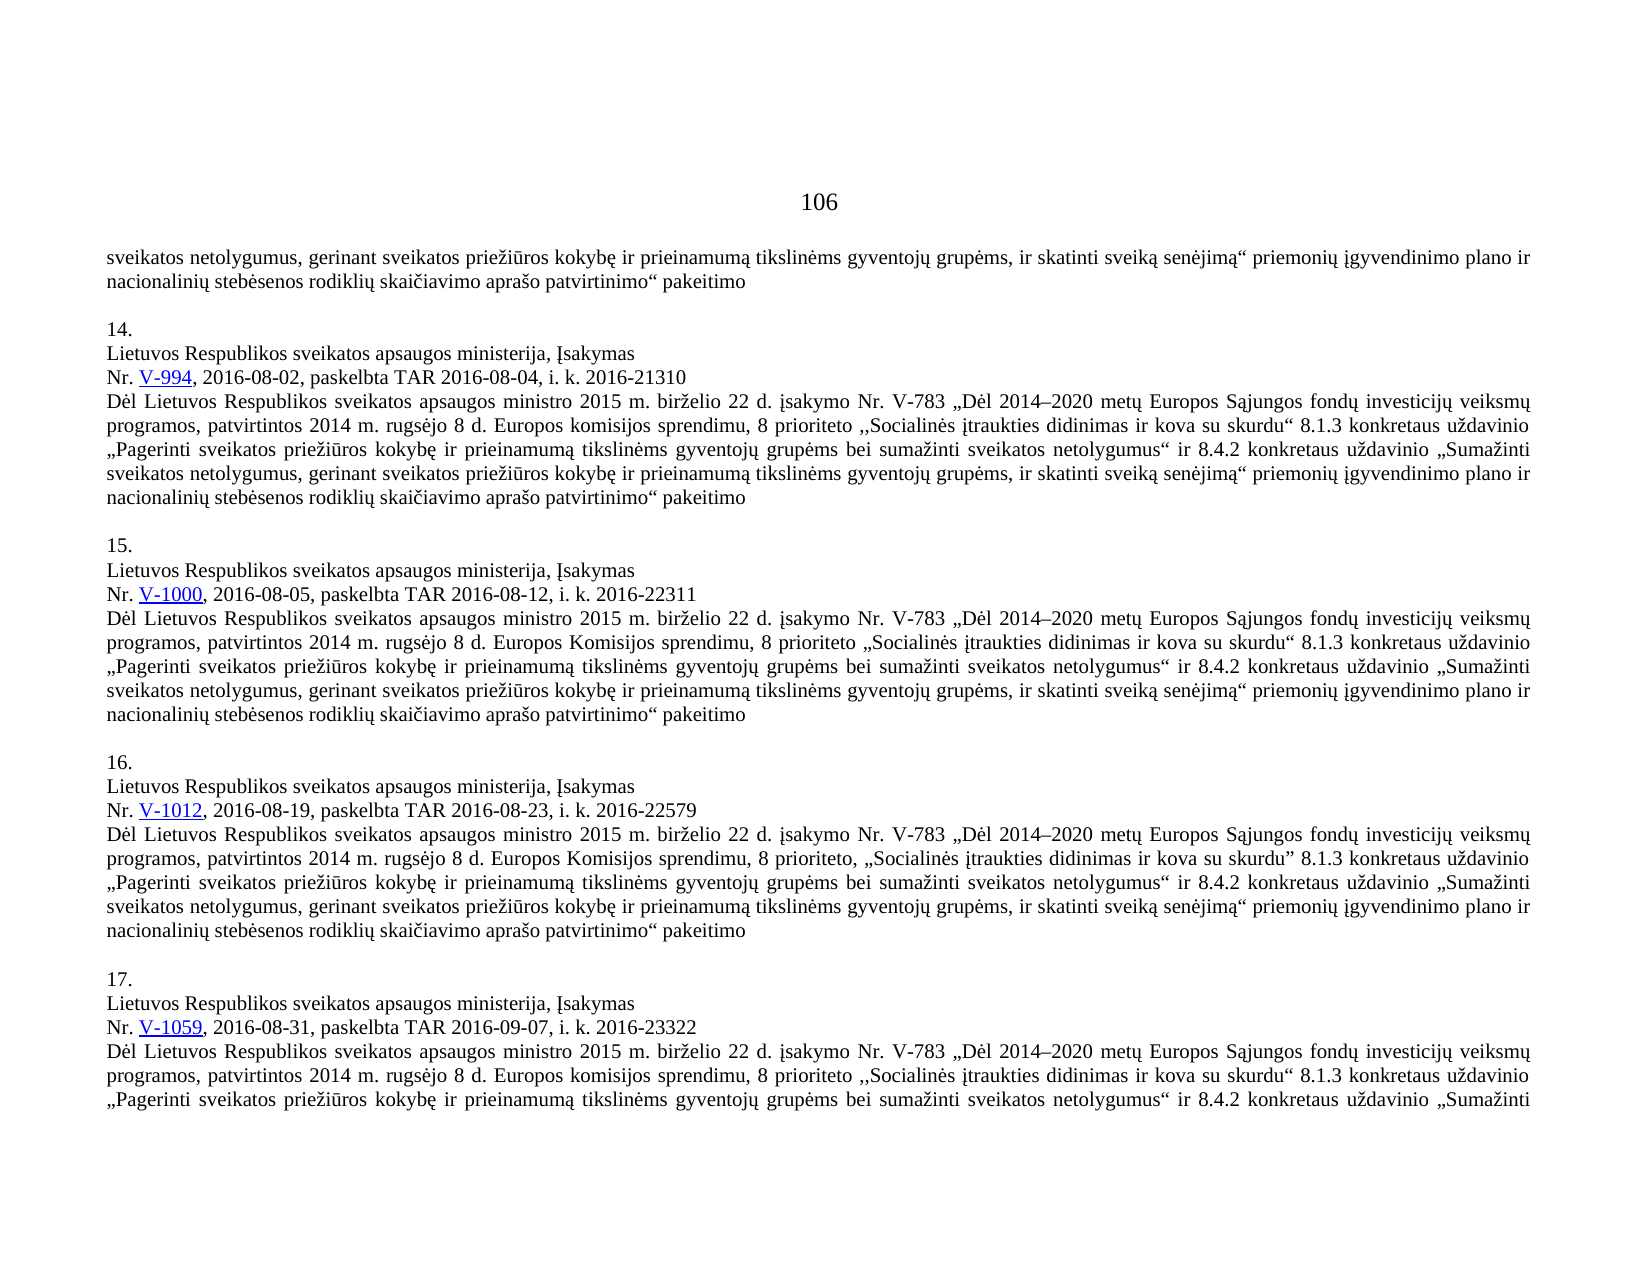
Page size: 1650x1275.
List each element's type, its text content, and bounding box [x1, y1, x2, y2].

text Lietuvos Respublikos sveikatos apsaugos ministerija, Įsakymas [106, 991, 1532, 1015]
text sveikatos netolygumus, gerinant sveikatos priežiūros kokybę ir prieinamumą tikslinėms gyventojų grupėms, ir skatinti sveiką senėjimą“ priemonių įgyvendinimo plano ir nacionalinių stebėsenos rodiklių skaičiavimo aprašo patvirtinimo“ pakeitimo [106, 245, 1532, 293]
text 15. [106, 533, 1532, 557]
text Dėl Lietuvos Respublikos sveikatos apsaugos ministro 2015 m. birželio 22 d. įsakymo Nr. V-783 „Dėl 2014–2020 metų Europos Sąjungos fondų investicijų veiksmų programos, patvirtintos 2014 m. rugsėjo 8 d. Europos Komisijos sprendimu, 8 prioriteto „Socialinės įtraukties didinimas ir kova su skurdu“ 8.1.3 konkretaus uždavinio „Pagerinti sveikatos priežiūros kokybę ir prieinamumą tikslinėms gyventojų grupėms bei sumažinti sveikatos netolygumus“ ir 8.4.2 konkretaus uždavinio „Sumažinti sveikatos netolygumus, gerinant sveikatos priežiūros kokybę ir prieinamumą tikslinėms gyventojų grupėms, ir skatinti sveiką senėjimą“ priemonių įgyvendinimo plano ir nacionalinių stebėsenos rodiklių skaičiavimo aprašo patvirtinimo“ pakeitimo [106, 606, 1532, 726]
text Lietuvos Respublikos sveikatos apsaugos ministerija, Įsakymas [106, 341, 1532, 365]
text Dėl Lietuvos Respublikos sveikatos apsaugos ministro 2015 m. birželio 22 d. įsakymo Nr. V-783 „Dėl 2014–2020 metų Europos Sąjungos fondų investicijų veiksmų programos, patvirtintos 2014 m. rugsėjo 8 d. Europos Komisijos sprendimu, 8 prioriteto, „Socialinės įtraukties didinimas ir kova su skurdu” 8.1.3 konkretaus uždavinio „Pagerinti sveikatos priežiūros kokybę ir prieinamumą tikslinėms gyventojų grupėms bei sumažinti sveikatos netolygumus“ ir 8.4.2 konkretaus uždavinio „Sumažinti sveikatos netolygumus, gerinant sveikatos priežiūros kokybę ir prieinamumą tikslinėms gyventojų grupėms, ir skatinti sveiką senėjimą“ priemonių įgyvendinimo plano ir nacionalinių stebėsenos rodiklių skaičiavimo aprašo patvirtinimo“ pakeitimo [106, 822, 1532, 942]
text Lietuvos Respublikos sveikatos apsaugos ministerija, Įsakymas [106, 557, 1532, 582]
text Nr. V-1059, 2016-08-31, paskelbta TAR 2016-09-07, i. k. 2016-23322 [106, 1015, 1532, 1039]
text Nr. V-994, 2016-08-02, paskelbta TAR 2016-08-04, i. k. 2016-21310 [106, 365, 1532, 389]
text Nr. V-1000, 2016-08-05, paskelbta TAR 2016-08-12, i. k. 2016-22311 [106, 582, 1532, 606]
text Dėl Lietuvos Respublikos sveikatos apsaugos ministro 2015 m. birželio 22 d. įsakymo Nr. V-783 „Dėl 2014–2020 metų Europos Sąjungos fondų investicijų veiksmų programos, patvirtintos 2014 m. rugsėjo 8 d. Europos komisijos sprendimu, 8 prioriteto ,,Socialinės įtraukties didinimas ir kova su skurdu“ 8.1.3 konkretaus uždavinio „Pagerinti sveikatos priežiūros kokybę ir prieinamumą tikslinėms gyventojų grupėms bei sumažinti sveikatos netolygumus“ ir 8.4.2 konkretaus uždavinio „Sumažinti [106, 1039, 1532, 1111]
text 16. [106, 750, 1532, 774]
text 17. [106, 967, 1532, 991]
text Dėl Lietuvos Respublikos sveikatos apsaugos ministro 2015 m. birželio 22 d. įsakymo Nr. V-783 „Dėl 2014–2020 metų Europos Sąjungos fondų investicijų veiksmų programos, patvirtintos 2014 m. rugsėjo 8 d. Europos komisijos sprendimu, 8 prioriteto ,,Socialinės įtraukties didinimas ir kova su skurdu“ 8.1.3 konkretaus uždavinio „Pagerinti sveikatos priežiūros kokybę ir prieinamumą tikslinėms gyventojų grupėms bei sumažinti sveikatos netolygumus“ ir 8.4.2 konkretaus uždavinio „Sumažinti sveikatos netolygumus, gerinant sveikatos priežiūros kokybę ir prieinamumą tikslinėms gyventojų grupėms, ir skatinti sveiką senėjimą“ priemonių įgyvendinimo plano ir nacionalinių stebėsenos rodiklių skaičiavimo aprašo patvirtinimo“ pakeitimo [106, 389, 1532, 509]
text 14. [106, 317, 1532, 341]
text Nr. V-1012, 2016-08-19, paskelbta TAR 2016-08-23, i. k. 2016-22579 [106, 798, 1532, 822]
text Lietuvos Respublikos sveikatos apsaugos ministerija, Įsakymas [106, 774, 1532, 798]
